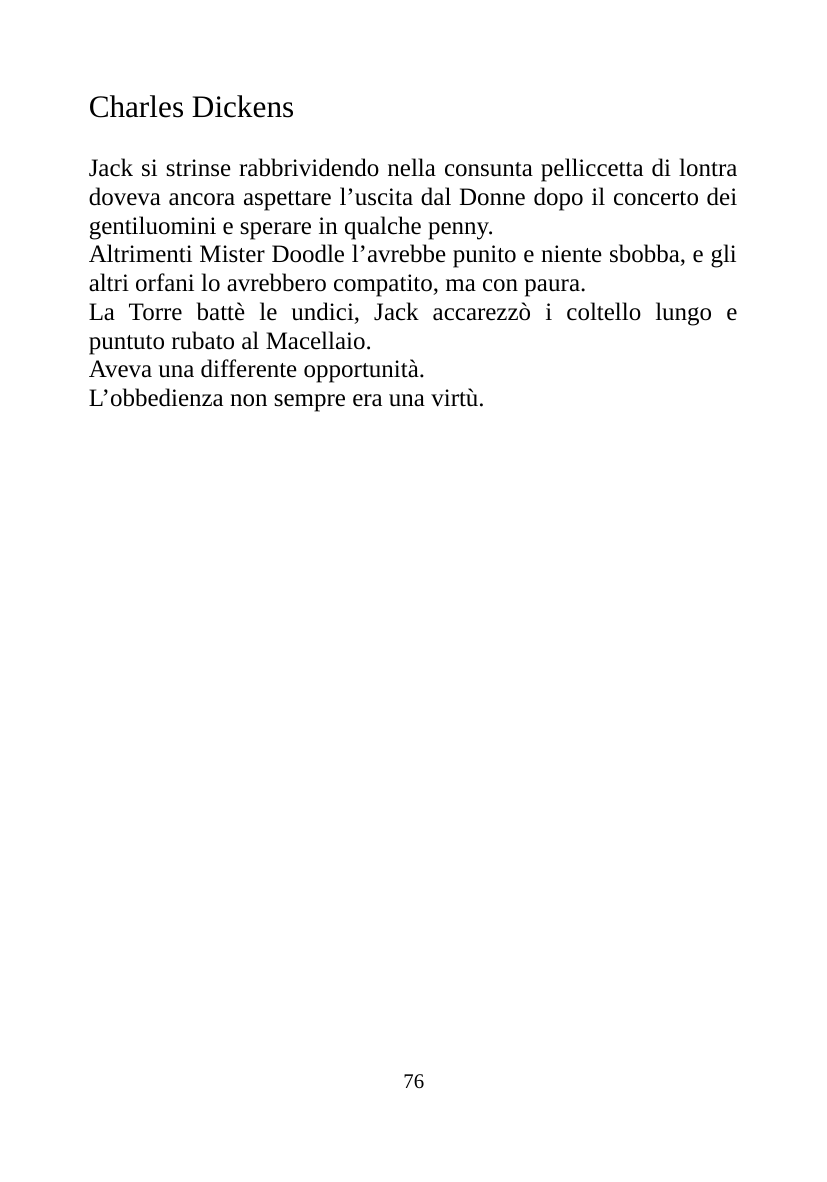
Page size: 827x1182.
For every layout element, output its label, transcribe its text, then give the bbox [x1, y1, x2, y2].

text L’obbedienza non sempre era una virtù. [88, 383, 738, 412]
text Jack si strinse rabbrividendo nella consunta pelliccetta di lontra doveva ancora aspettare l’uscita dal Donne dopo il concerto dei gentiluomini e sperare in qualche penny. [88, 153, 738, 239]
text Aveva una differente opportunità. [88, 354, 738, 383]
text La Torre battè le undici, Jack accarezzò i coltello lungo e puntuto rubato al Macellaio. [88, 297, 738, 354]
text Altrimenti Mister Doodle l’avrebbe punito e niente sbobba, e gli altri orfani lo avrebbero compatito, ma con paura. [88, 239, 738, 297]
text Charles Dickens [88, 88, 738, 124]
